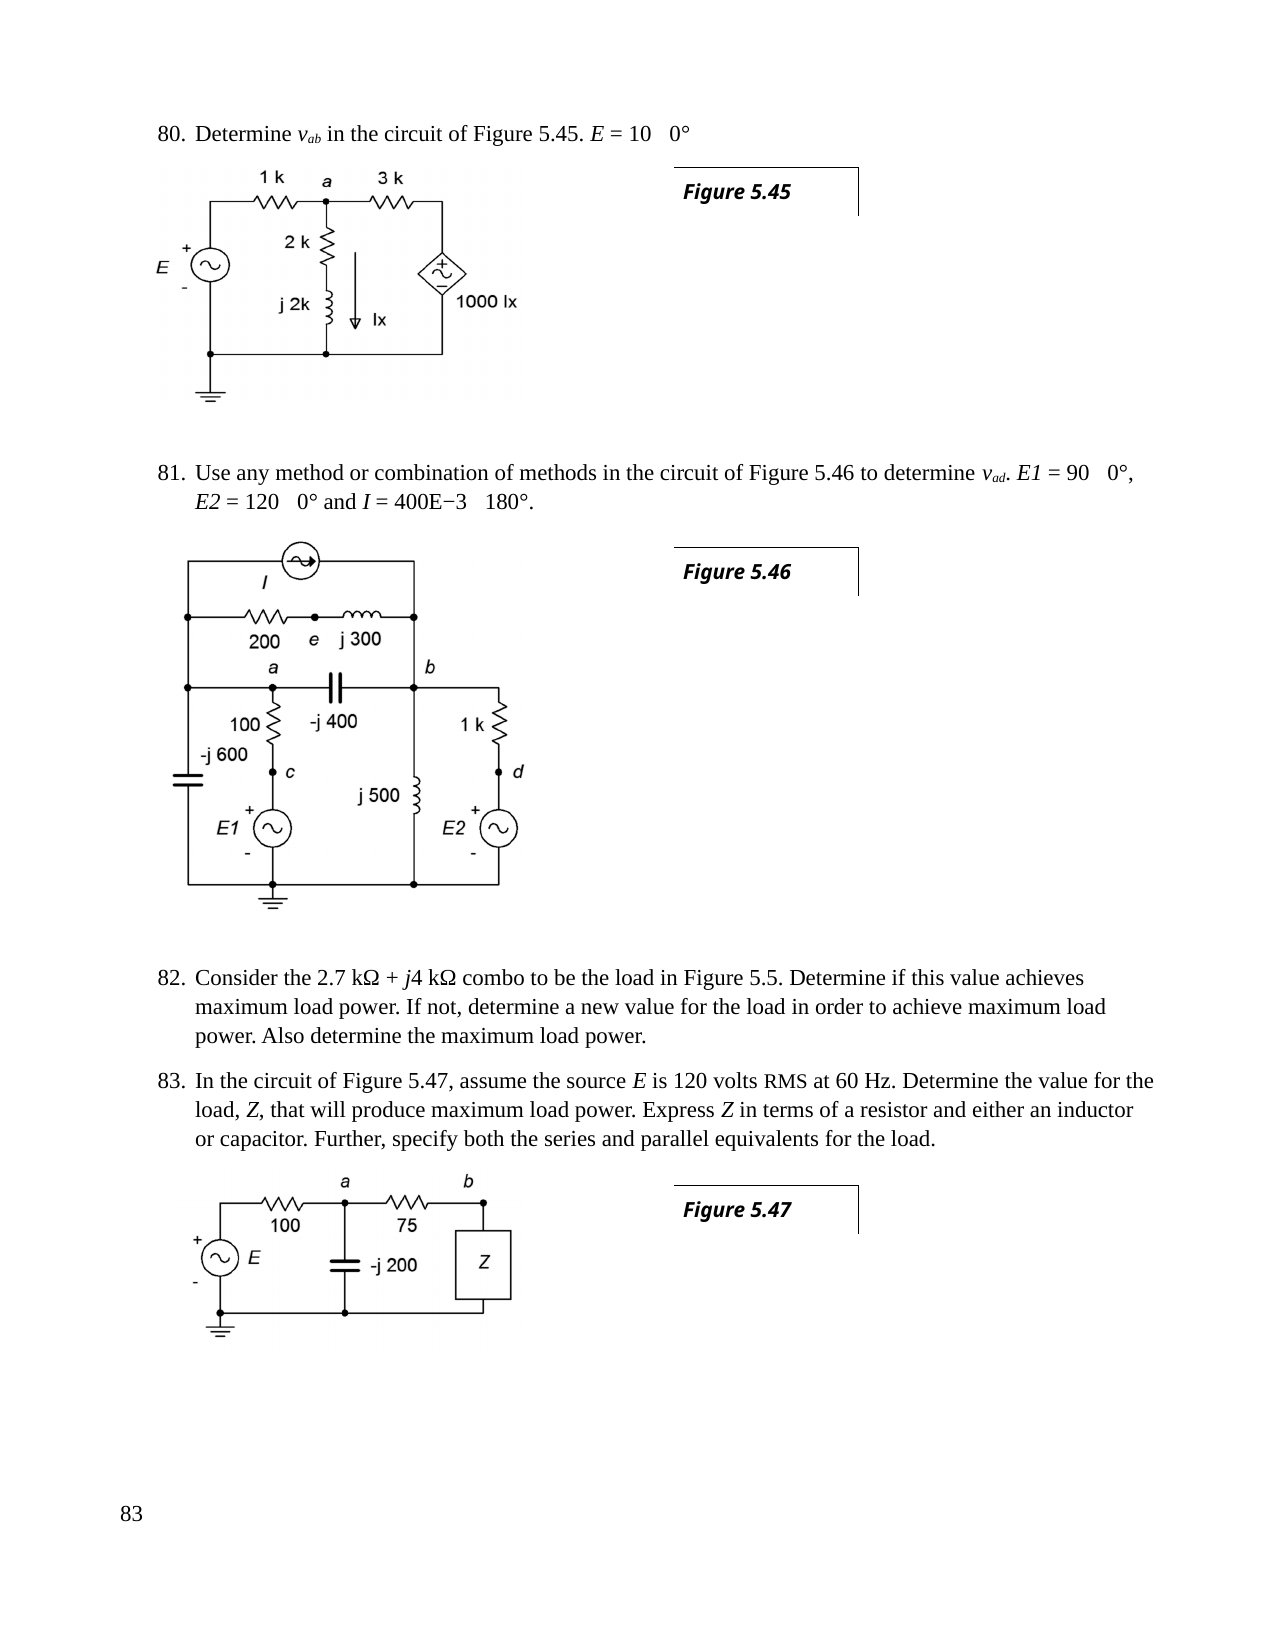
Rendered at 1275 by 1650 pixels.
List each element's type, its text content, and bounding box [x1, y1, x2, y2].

list In the circuit of Figure 5.47, assume the source E is 120 volts RMS at 60 Hz. Determine the value for the load, Z, that will produce maximum load power. Express Z in terms of a resistor and either an inductor or capacitor. Further, specify both the series and parallel equivalents for the load. [157, 1067, 1155, 1152]
text Figure 5.46 [683, 557, 849, 586]
text Figure 5.47 [683, 1195, 849, 1223]
list Determine vab in the circuit of Figure 5.45. E = 100° [157, 120, 1155, 146]
list Consider the 2.7 kΩ + j4 kΩ combo to be the load in Figure 5.5. Determine if this value achieves maximum load power. If not, determine a new value for the load in order to achieve maximum load power. Also determine the maximum load power. [157, 964, 1155, 1049]
picture [154, 532, 530, 920]
picture [177, 1170, 522, 1353]
list Use any method or combination of methods in the circuit of Figure 5.46 to determine vad. E1 = 900°, E2 = 1200° and I = 400E−3180°. [157, 458, 1155, 514]
picture [148, 162, 524, 412]
list Figure 5.45 [683, 177, 849, 206]
